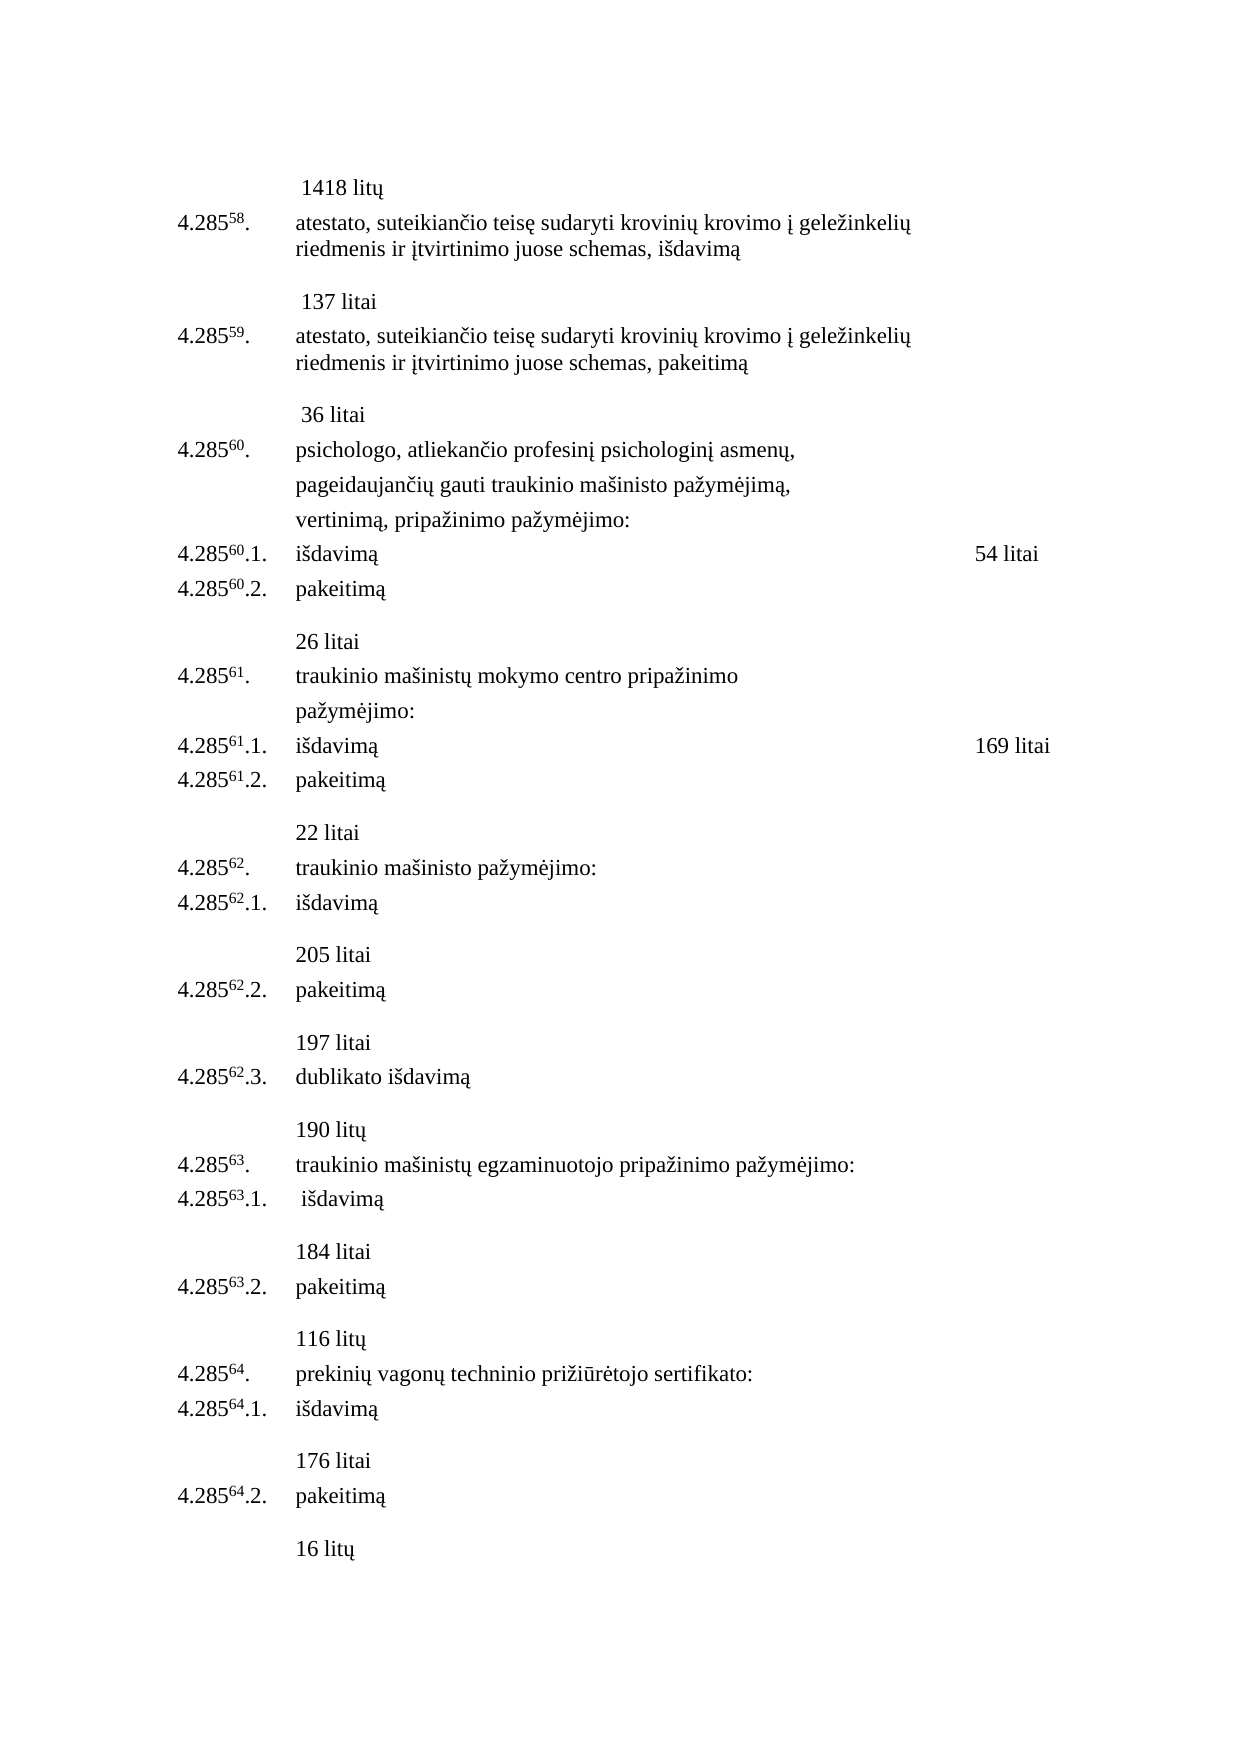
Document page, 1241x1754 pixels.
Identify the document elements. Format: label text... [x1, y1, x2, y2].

text 4.28558. atestato, suteikiančio teisę sudaryti krovinių krovimo į geležinkelių riedmenis ir įtvirtinimo juose schemas, išdavimą 137 litai [177, 209, 930, 314]
text vertinimą, pripažinimo pažymėjimo: [177, 506, 1122, 532]
text 4.28559. atestato, suteikiančio teisę sudaryti krovinių krovimo į geležinkelių riedmenis ir įtvirtinimo juose schemas, pakeitimą 36 litai [177, 322, 930, 428]
text 4.28560.1. išdavimą 54 litai [177, 540, 1122, 567]
text 1418 litų [177, 148, 930, 200]
text 4.28563.1. išdavimą 184 litai [177, 1185, 945, 1264]
text pažymėjimo: [177, 697, 1122, 723]
text 4.28564.2. pakeitimą 16 litų [177, 1482, 945, 1561]
text 4.28563. traukinio mašinistų egzaminuotojo pripažinimo pažymėjimo: [177, 1151, 945, 1177]
text pageidaujančių gauti traukinio mašinisto pažymėjimą, [177, 471, 1122, 497]
text 4.28563.2. pakeitimą 116 litų [177, 1273, 945, 1352]
text 4.28560. psichologo, atliekančio profesinį psichologinį asmenų, [177, 436, 1122, 463]
text 4.28561.2. pakeitimą 22 litai [177, 766, 930, 846]
text 4.28562. traukinio mašinisto pažymėjimo: [177, 854, 945, 880]
text 4.28564.1. išdavimą 176 litai [177, 1395, 945, 1474]
text 4.28564. prekinių vagonų techninio prižiūrėtojo sertifikato: [177, 1360, 945, 1387]
text 4.28562.3. dublikato išdavimą 190 litų [177, 1063, 945, 1142]
text 4.28562.1. išdavimą 205 litai [177, 888, 945, 968]
text 4.28561.1. išdavimą 169 litai [177, 732, 1122, 758]
text 4.28562.2. pakeitimą 197 litai [177, 976, 945, 1055]
text 4.28560.2. pakeitimą 26 litai [177, 575, 930, 654]
text 4.28561. traukinio mašinistų mokymo centro pripažinimo [177, 662, 1122, 689]
